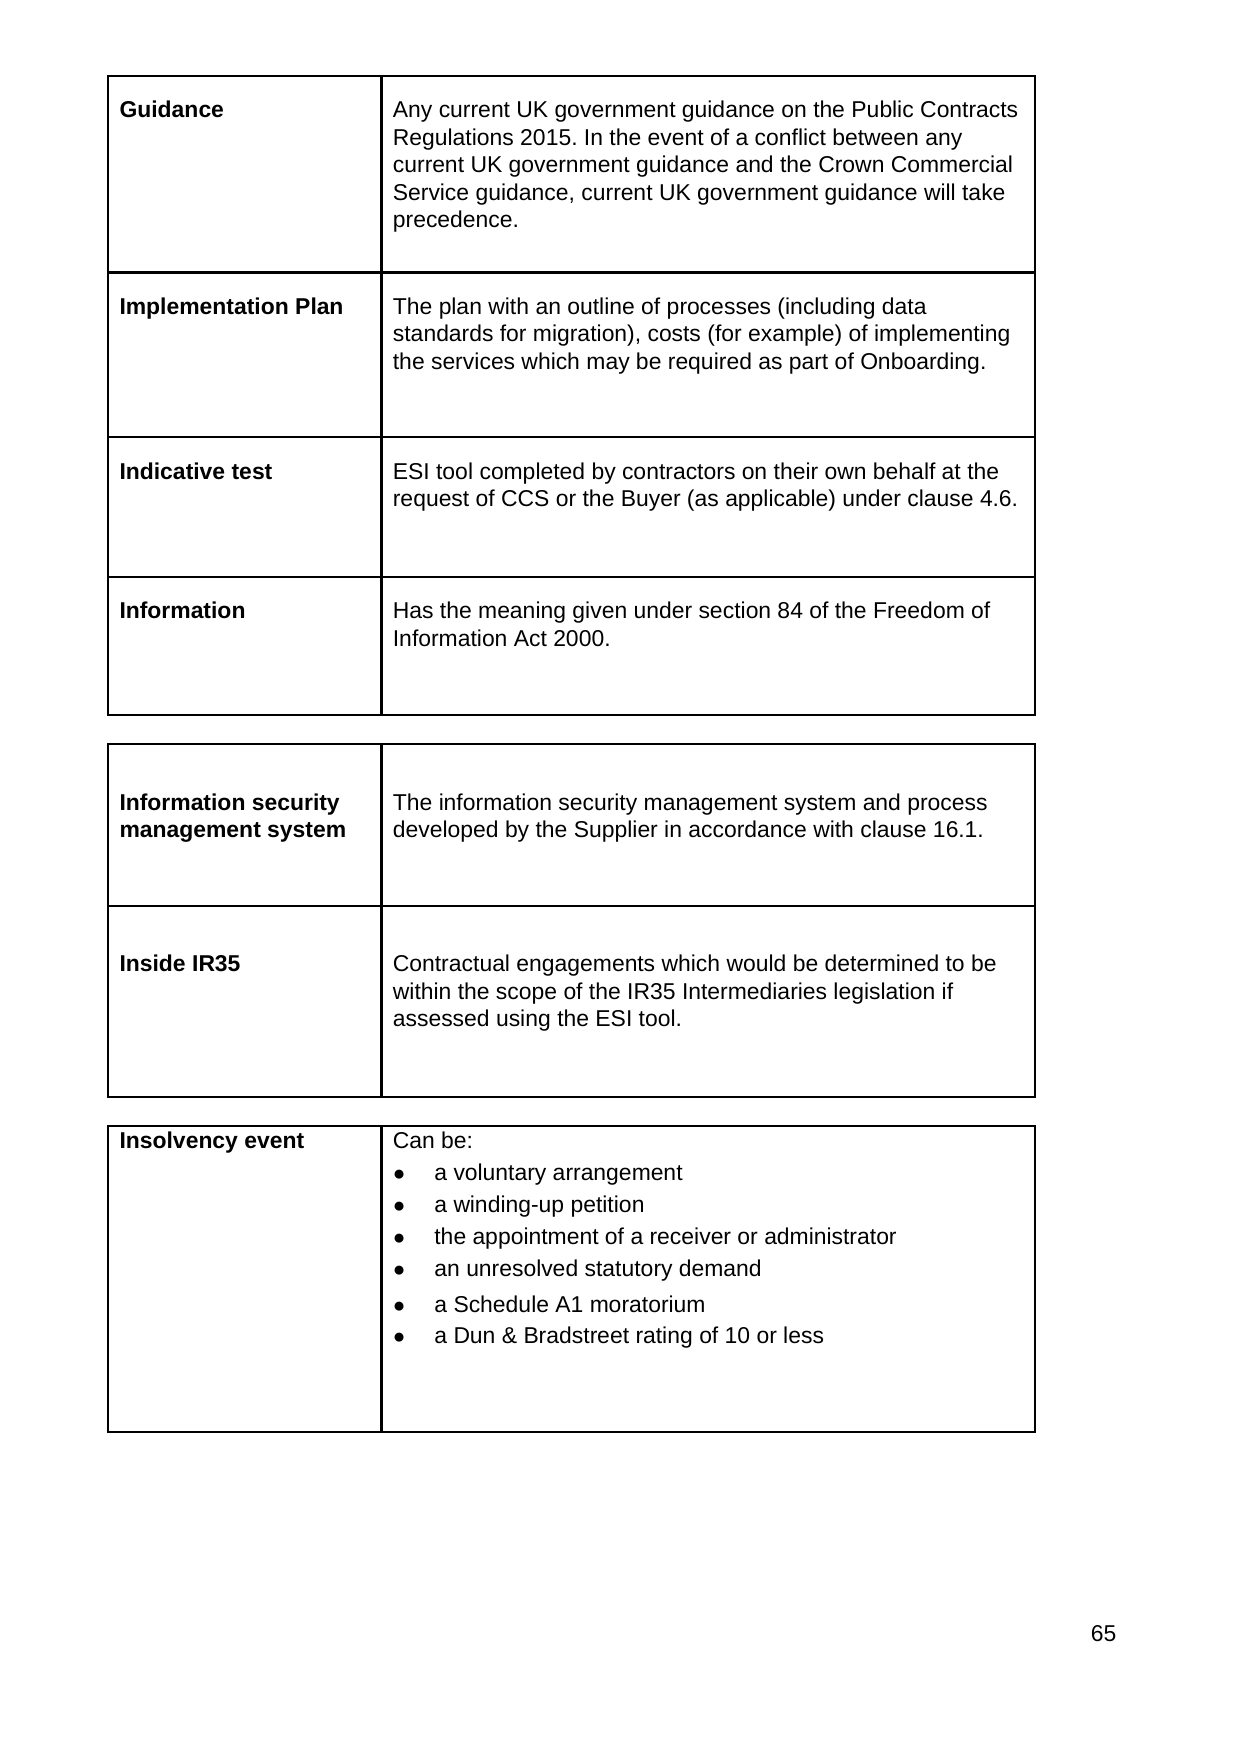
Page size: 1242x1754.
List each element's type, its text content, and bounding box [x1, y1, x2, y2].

table_cell Indicative test [109, 438, 380, 576]
table_cell Any current UK government guidance on the Public Contracts Regulations 2015. In the event of a conflict between any current UK government guidance and the Crown Commercial Service guidance, current UK government guidance will take precedence. [383, 77, 1034, 271]
table_cell ESI tool completed by contractors on their own behalf at the request of CCS or the Buyer (as applicable) under clause 4.6. [383, 438, 1034, 576]
table_cell Guidance [109, 77, 380, 271]
table_cell Inside IR35 [109, 907, 380, 1096]
table_cell Implementation Plan [109, 274, 380, 436]
table_header The information security management system and process developed by the Supplier in accordance with clause 16.1. [383, 745, 1034, 905]
table_cell Contractual engagements which would be determined to be within the scope of the IR35 Intermediaries legislation if assessed using the ESI tool. [383, 907, 1034, 1096]
table_header Information security management system [109, 745, 380, 905]
table_cell Has the meaning given under section 84 of the Freedom of Information Act 2000. [383, 578, 1034, 714]
table_header Can be: a voluntary arrangement a winding-up petition the appointment of a receiver or administrator an unresolved statutory demand a Schedule A1 moratorium a Dun & Bradstreet rating of 10 or less [383, 1127, 1034, 1431]
table_header Insolvency event [109, 1127, 380, 1431]
table_cell The plan with an outline of processes (including data standards for migration), costs (for example) of implementing the services which may be required as part of Onboarding. [383, 274, 1034, 436]
table_cell Information [109, 578, 380, 714]
